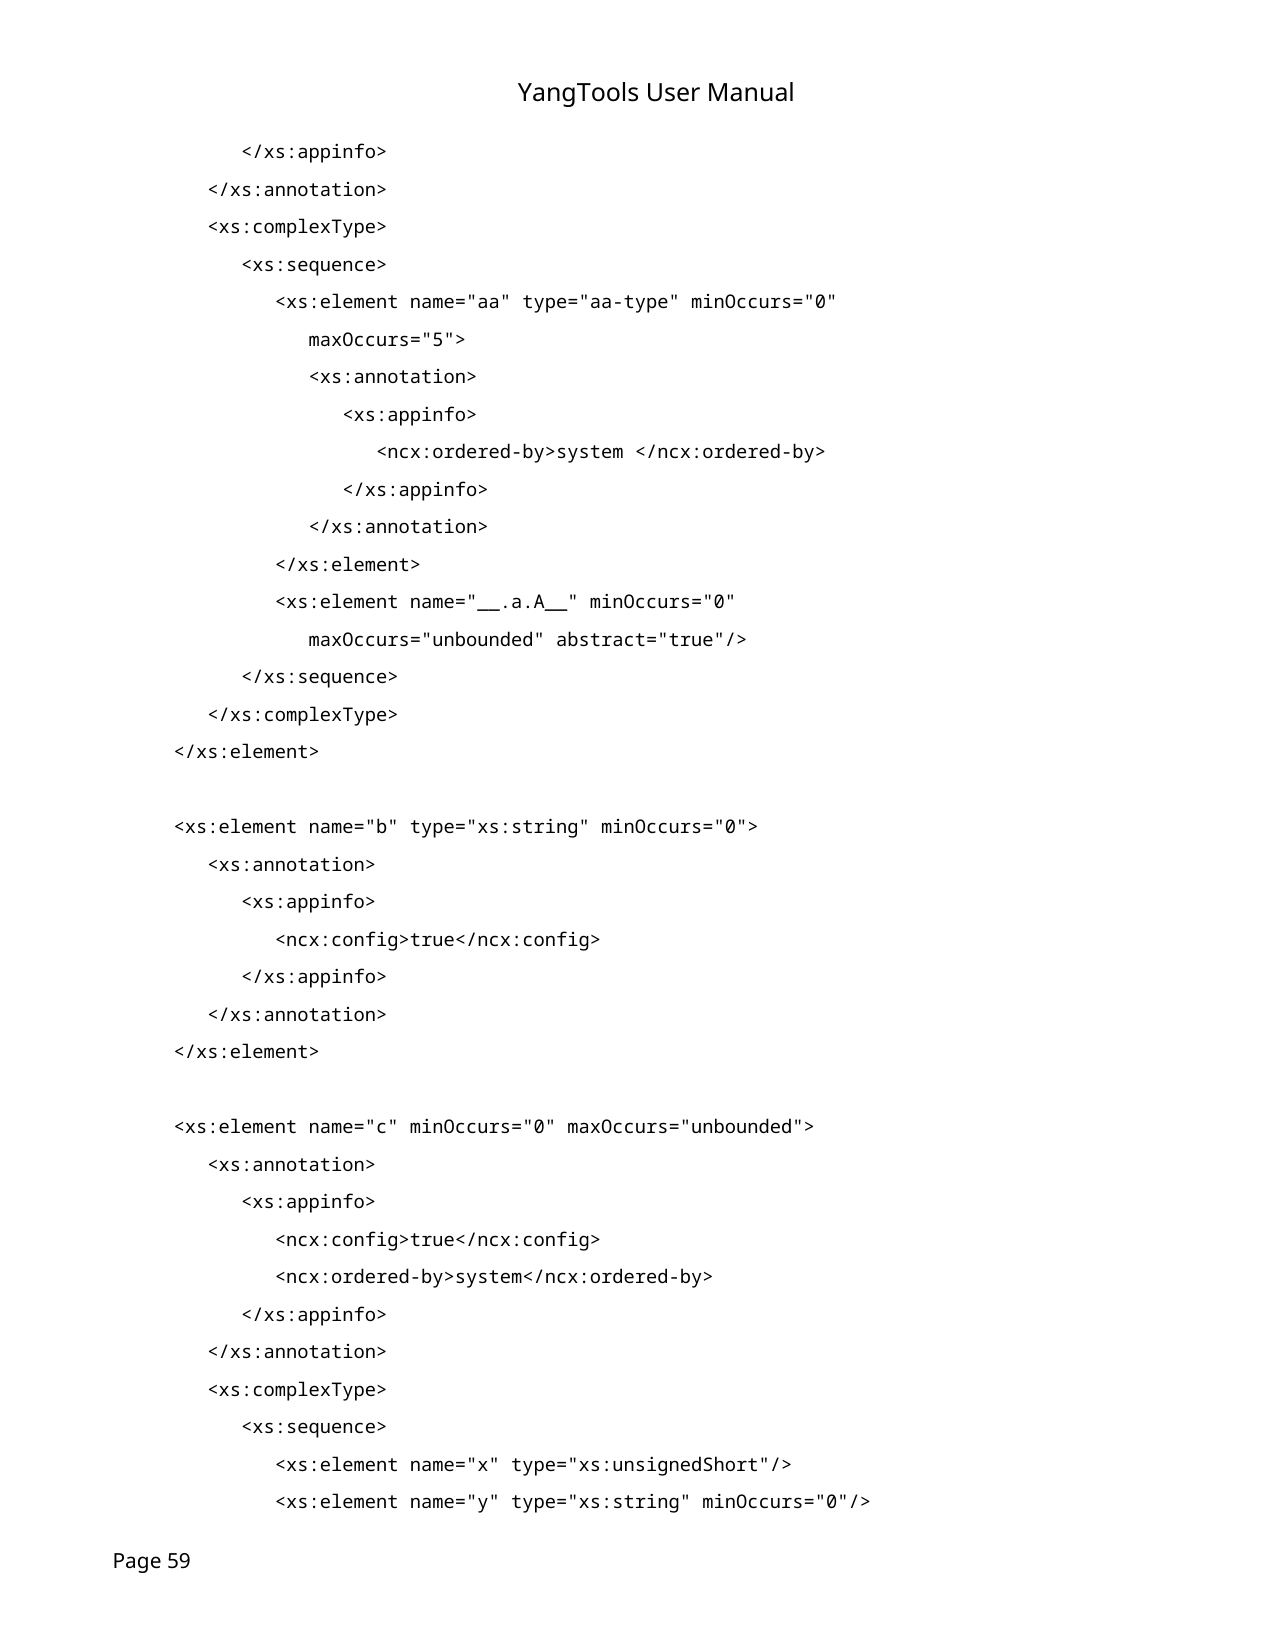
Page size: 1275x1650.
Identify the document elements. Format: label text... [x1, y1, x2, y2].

text <xs:element name="__.a.A__" minOccurs="0" [139, 588, 1200, 614]
text </xs:element> [139, 1038, 1200, 1064]
text <xs:element name="x" type="xs:unsignedShort"/> [139, 1451, 1200, 1477]
text maxOccurs="unbounded" abstract="true"/> [139, 626, 1200, 652]
text </xs:appinfo> [139, 963, 1200, 989]
text maxOccurs="5"> [139, 326, 1200, 352]
text <xs:element name="aa" type="aa-type" minOccurs="0" [139, 288, 1200, 314]
text </xs:element> [139, 551, 1200, 577]
text <xs:complexType> [139, 213, 1200, 239]
text <xs:appinfo> [139, 401, 1200, 427]
text <xs:appinfo> [139, 1188, 1200, 1214]
text <xs:annotation> [139, 1151, 1200, 1177]
text <ncx:ordered-by>system </ncx:ordered-by> [139, 438, 1200, 464]
text <xs:annotation> [139, 363, 1200, 389]
text <xs:annotation> [139, 851, 1200, 877]
text <ncx:config>true</ncx:config> [139, 926, 1200, 952]
text <ncx:ordered-by>system</ncx:ordered-by> [139, 1263, 1200, 1289]
text <xs:element name="y" type="xs:string" minOccurs="0"/> [139, 1488, 1200, 1514]
text <xs:element name="c" minOccurs="0" maxOccurs="unbounded"> [139, 1113, 1200, 1139]
text <xs:sequence> [139, 251, 1200, 277]
text </xs:annotation> [139, 513, 1200, 539]
text </xs:complexType> [139, 701, 1200, 727]
text </xs:sequence> [139, 663, 1200, 689]
text </xs:appinfo> [139, 138, 1200, 164]
text </xs:annotation> [139, 1338, 1200, 1364]
text <xs:complexType> [139, 1376, 1200, 1402]
text </xs:element> [139, 738, 1200, 764]
text <xs:sequence> [139, 1413, 1200, 1439]
text </xs:annotation> [139, 1001, 1200, 1027]
text <ncx:config>true</ncx:config> [139, 1226, 1200, 1252]
text </xs:appinfo> [139, 476, 1200, 502]
text </xs:appinfo> [139, 1301, 1200, 1327]
text <xs:appinfo> [139, 888, 1200, 914]
text <xs:element name="b" type="xs:string" minOccurs="0"> [139, 813, 1200, 839]
text </xs:annotation> [139, 176, 1200, 202]
